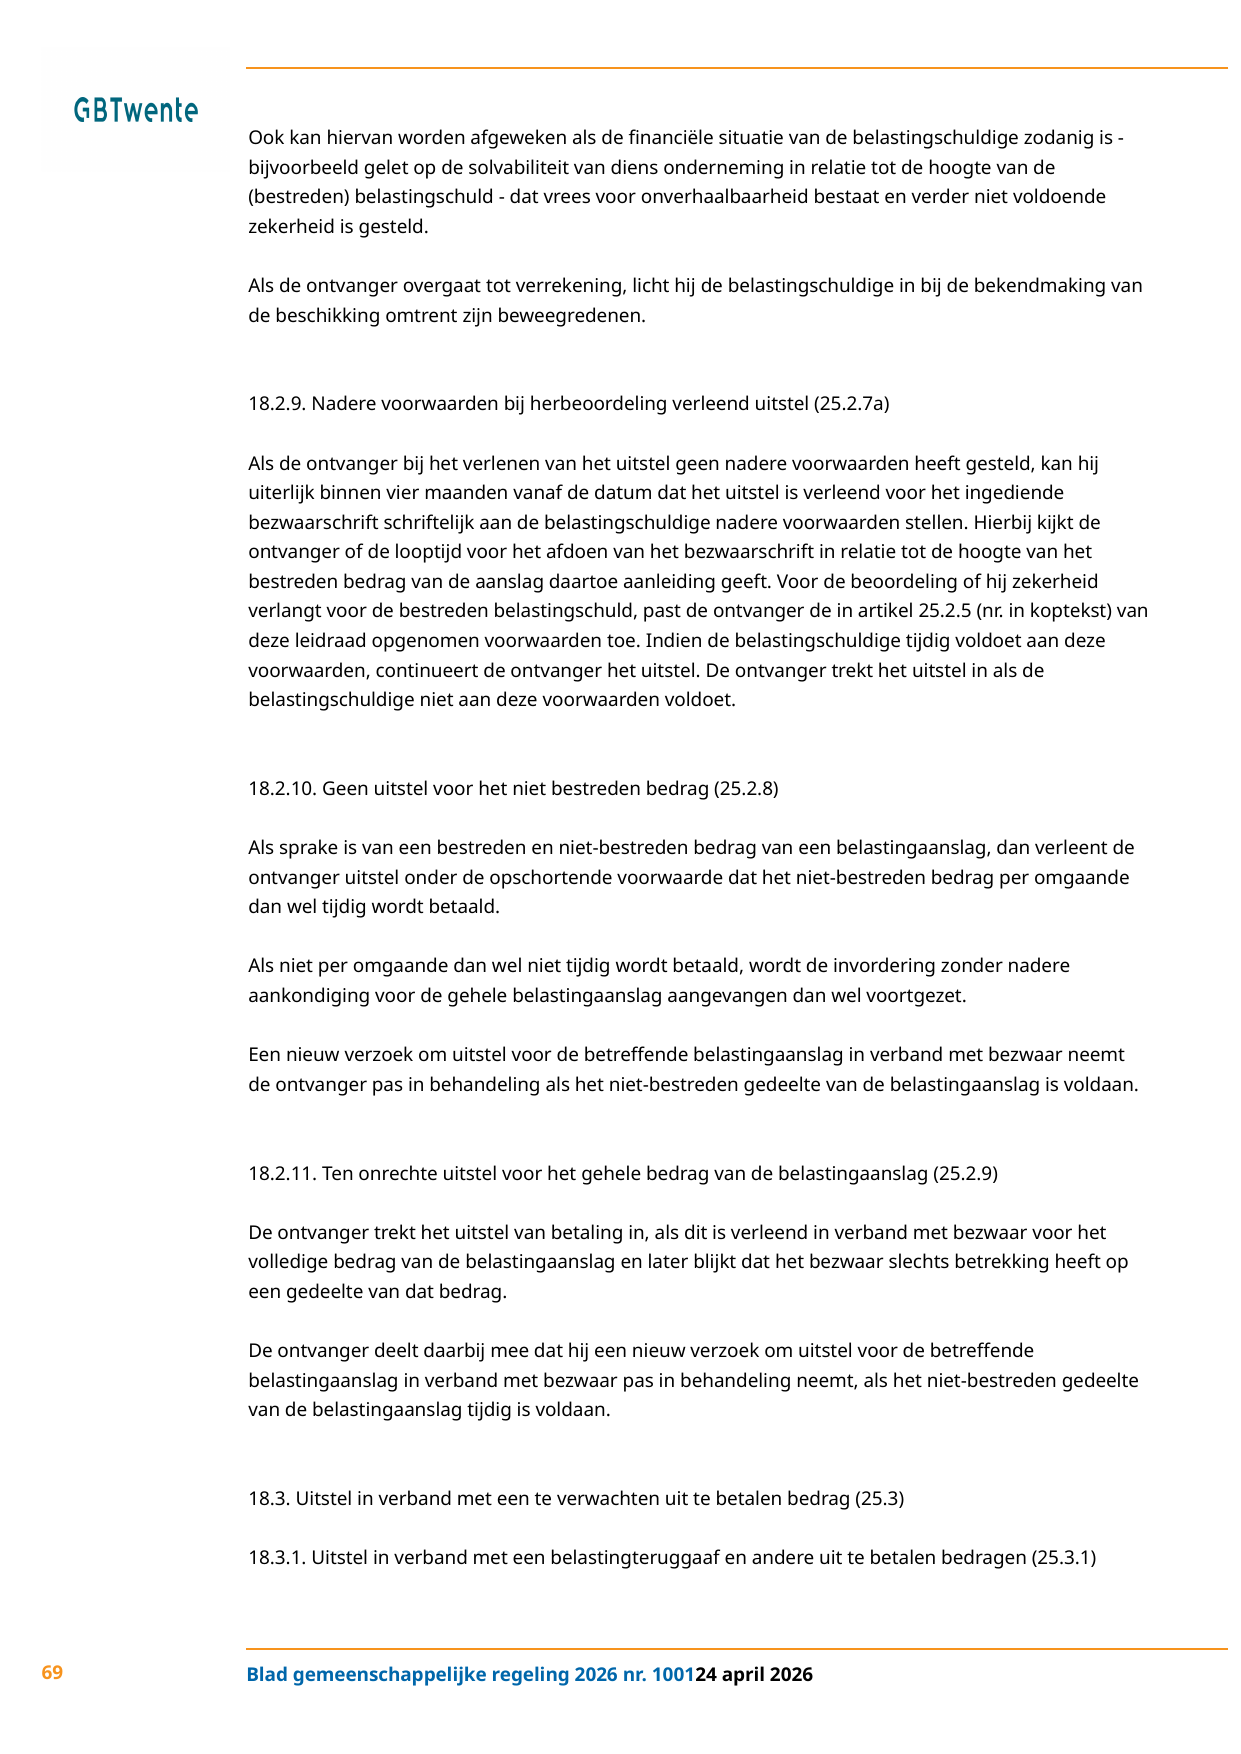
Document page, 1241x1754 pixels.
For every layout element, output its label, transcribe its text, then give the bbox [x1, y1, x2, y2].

text Als de ontvanger overgaat tot verrekening, licht hij de belastingschuldige in bij de bekendmaking van de beschikking omtrent zijn beweegredenen. [248, 272, 1152, 328]
text 18.2.10. Geen uitstel voor het niet bestreden bedrag (25.2.8) [248, 775, 1152, 801]
text Als de ontvanger bij het verlenen van het uitstel geen nadere voorwaarden heeft gesteld, kan hij uiterlijk binnen vier maanden vanaf de datum dat het uitstel is verleend voor het ingediende bezwaarschrift schriftelijk aan de belastingschuldige nadere voorwaarden stellen. Hierbij kijkt de ontvanger of de looptijd voor het afdoen van het bezwaarschrift in relatie tot de hoogte van het bestreden bedrag van de aanslag daartoe aanleiding geeft. Voor de beoordeling of hij zekerheid verlangt voor de bestreden belastingschuld, past de ontvanger de in artikel 25.2.5 (nr. in koptekst) van deze leidraad opgenomen voorwaarden toe. Indien de belastingschuldige tijdig voldoet aan deze voorwaarden, continueert de ontvanger het uitstel. De ontvanger trekt het uitstel in als de belastingschuldige niet aan deze voorwaarden voldoet. [248, 450, 1152, 712]
picture [41, 47, 231, 172]
text Als sprake is van een bestreden en niet-bestreden bedrag van een belastingaanslag, dan verleent de ontvanger uitstel onder de opschortende voorwaarde dat het niet-bestreden bedrag per omgaande dan wel tijdig wordt betaald. [248, 834, 1152, 919]
text 18.3. Uitstel in verband met een te verwachten uit te betalen bedrag (25.3) [248, 1485, 1152, 1511]
text Ook kan hiervan worden afgeweken als de financiële situatie van de belastingschuldige zodanig is - bijvoorbeeld gelet op de solvabiliteit van diens onderneming in relatie tot de hoogte van de (bestreden) belastingschuld - dat vrees voor onverhaalbaarheid bestaat en verder niet voldoende zekerheid is gesteld. [248, 124, 1152, 239]
text Als niet per omgaande dan wel niet tijdig wordt betaald, wordt de invordering zonder nadere aankondiging voor de gehele belastingaanslag aangevangen dan wel voortgezet. [248, 953, 1152, 1008]
text 18.2.11. Ten onrechte uitstel voor het gehele bedrag van de belastingaanslag (25.2.9) [248, 1160, 1152, 1186]
text De ontvanger trekt het uitstel van betaling in, als dit is verleend in verband met bezwaar voor het volledige bedrag van de belastingaanslag en later blijkt dat het bezwaar slechts betrekking heeft op een gedeelte van dat bedrag. [248, 1219, 1152, 1304]
text De ontvanger deelt daarbij mee dat hij een nieuw verzoek om uitstel voor de betreffende belastingaanslag in verband met bezwaar pas in behandeling neemt, als het niet-bestreden gedeelte van de belastingaanslag tijdig is voldaan. [248, 1337, 1152, 1422]
text 18.2.9. Nadere voorwaarden bij herbeoordeling verleend uitstel (25.2.7a) [248, 391, 1152, 416]
text 18.3.1. Uitstel in verband met een belastingteruggaaf en andere uit te betalen bedragen (25.3.1) [248, 1544, 1152, 1570]
text Een nieuw verzoek om uitstel voor de betreffende belastingaanslag in verband met bezwaar neemt de ontvanger pas in behandeling als het niet-bestreden gedeelte van de belastingaanslag is voldaan. [248, 1041, 1152, 1097]
